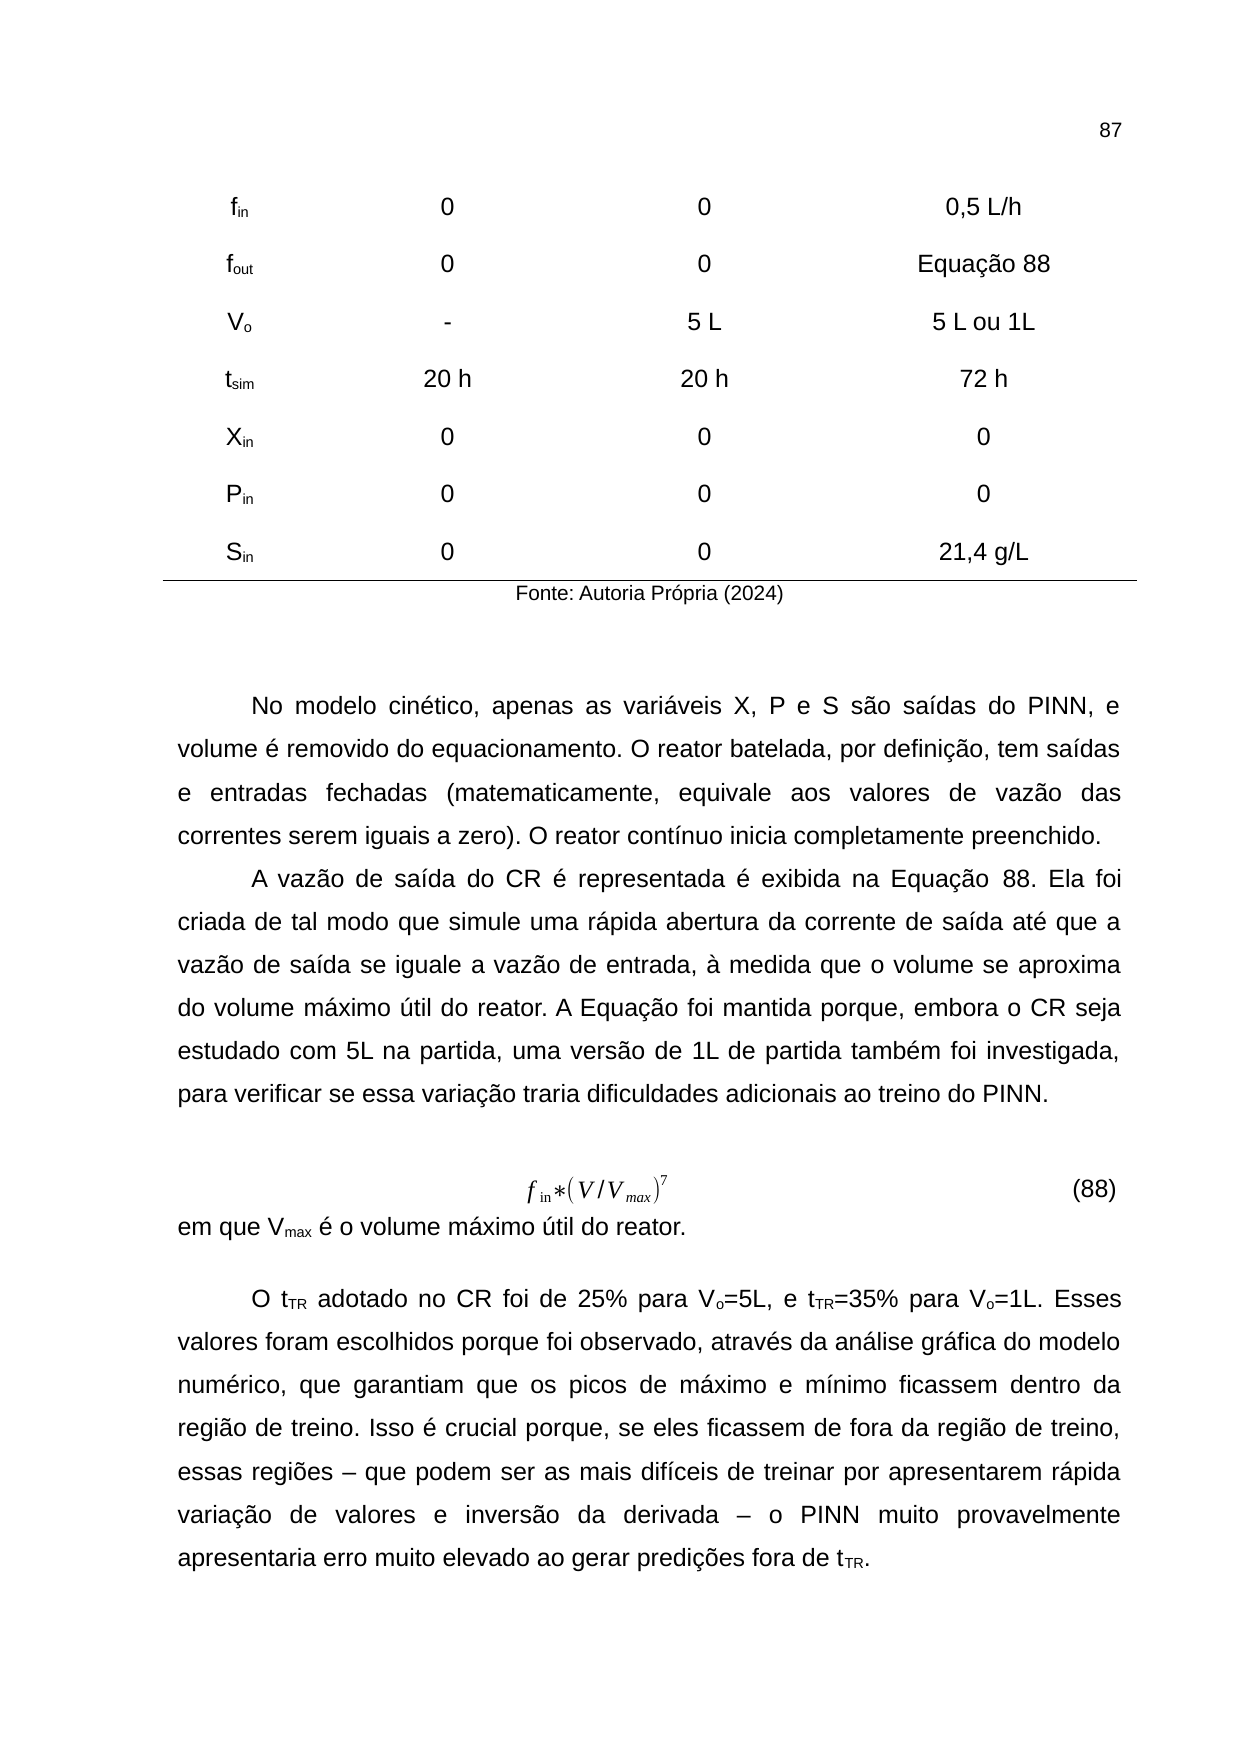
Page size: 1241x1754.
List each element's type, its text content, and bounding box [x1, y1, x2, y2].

table_cell 0,5 L/h [831, 177, 1137, 234]
table_cell Xin [163, 407, 316, 464]
text em que Vmax é o volume máximo útil do reator. [177, 1212, 1122, 1241]
table_header (88) [1017, 1166, 1122, 1212]
table_cell 0 [831, 465, 1137, 522]
table_cell 0 [578, 235, 831, 292]
table_cell 0 [831, 407, 1137, 464]
table_cell 0 [316, 235, 578, 292]
table_cell 0 [316, 407, 578, 464]
table_header [177, 1166, 1017, 1212]
table_cell fout [163, 235, 316, 292]
table_cell 0 [578, 465, 831, 522]
table_cell 0 [578, 177, 831, 234]
table_cell 5 L ou 1L [831, 292, 1137, 349]
table_cell 21,4 g/L [831, 522, 1137, 579]
table_cell 0 [316, 465, 578, 522]
table_cell Vo [163, 292, 316, 349]
table_cell 0 [316, 522, 578, 579]
table_cell 72 h [831, 350, 1137, 407]
table_cell Pin [163, 465, 316, 522]
table_cell 0 [316, 177, 578, 234]
text A vazão de saída do CR é representada é exibida na Equação 88. Ela foi criada de tal modo que simule uma rápida abertura da corrente de saída até que a vazão de saída se iguale a vazão de entrada, à medida que o volume se aproxima do volume máximo útil do reator. A Equação foi mantida porque, embora o CR seja estudado com 5L na partida, uma versão de 1L de partida também foi investigada, para verificar se essa variação traria dificuldades adicionais ao treino do PINN. [177, 864, 1122, 1108]
table_cell Equação 88 [831, 235, 1137, 292]
table_cell 20 h [578, 350, 831, 407]
table_cell 0 [578, 522, 831, 579]
text No modelo cinético, apenas as variáveis X, P e S são saídas do PINN, e volume é removido do equacionamento. O reator batelada, por definição, tem saídas e entradas fechadas (matematicamente, equivale aos valores de vazão das correntes serem iguais a zero). O reator contínuo inicia completamente preenchido. [177, 691, 1122, 849]
table_cell 0 [578, 407, 831, 464]
table_cell 20 h [316, 350, 578, 407]
table_cell tsim [163, 350, 316, 407]
text O tTR adotado no CR foi de 25% para Vo=5L, e tTR=35% para Vo=1L. Esses valores foram escolhidos porque foi observado, através da análise gráfica do modelo numérico, que garantiam que os picos de máximo e mínimo ficassem dentro da região de treino. Isso é crucial porque, se eles ficassem de fora da região de treino, essas regiões – que podem ser as mais difíceis de treinar por apresentarem rápida variação de valores e inversão da derivada – o PINN muito provavelmente apresentaria erro muito elevado ao gerar predições fora de tTR. [177, 1284, 1122, 1571]
table_cell Sin [163, 522, 316, 579]
table_cell fin [163, 177, 316, 234]
table_cell - [316, 292, 578, 349]
table_cell 5 L [578, 292, 831, 349]
text Fonte: Autoria Própria (2024) [177, 581, 1122, 605]
